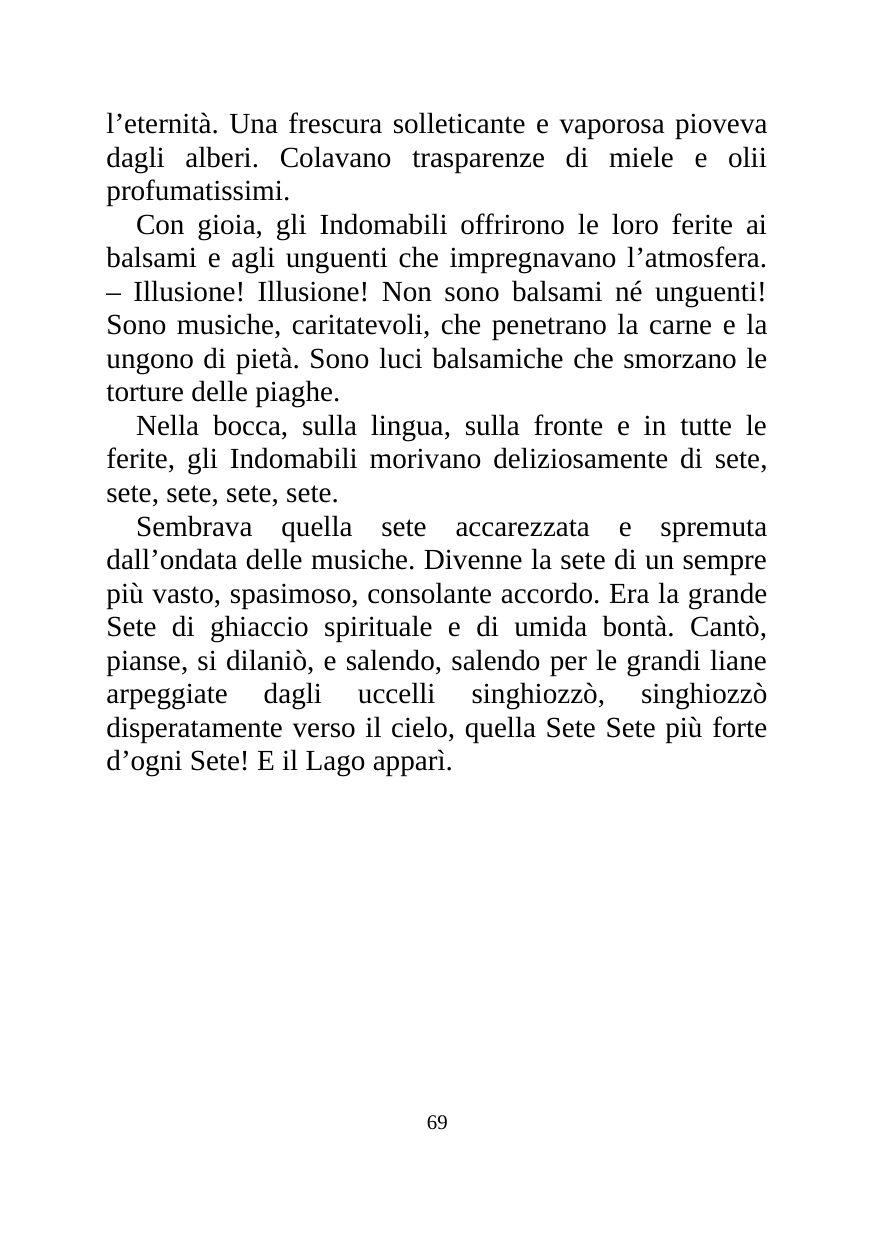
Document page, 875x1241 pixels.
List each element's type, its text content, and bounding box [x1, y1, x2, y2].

text l’eternità. Una frescura solleticante e vaporosa pioveva dagli alberi. Colavano trasparenze di miele e olii profumatissimi. [106, 106, 768, 207]
text Sembrava quella sete accarezzata e spremuta dall’ondata delle musiche. Divenne la sete di un sempre più vasto, spasimoso, consolante accordo. Era la grande Sete di ghiaccio spirituale e di umida bontà. Cantò, pianse, si dilaniò, e salendo, salendo per le grandi liane arpeggiate dagli uccelli singhiozzò, singhiozzò disperatamente verso il cielo, quella Sete Sete più forte d’ogni Sete! E il Lago apparì. [106, 509, 768, 777]
text Nella bocca, sulla lingua, sulla fronte e in tutte le ferite, gli Indomabili morivano deliziosamente di sete, sete, sete, sete, sete. [106, 408, 768, 509]
text Con gioia, gli Indomabili offrirono le loro ferite ai balsami e agli unguenti che impregnavano l’atmosfera. – Illusione! Illusione! Non sono balsami né unguenti! Sono musiche, caritatevoli, che penetrano la carne e la ungono di pietà. Sono luci balsamiche che smorzano le torture delle piaghe. [106, 207, 768, 408]
